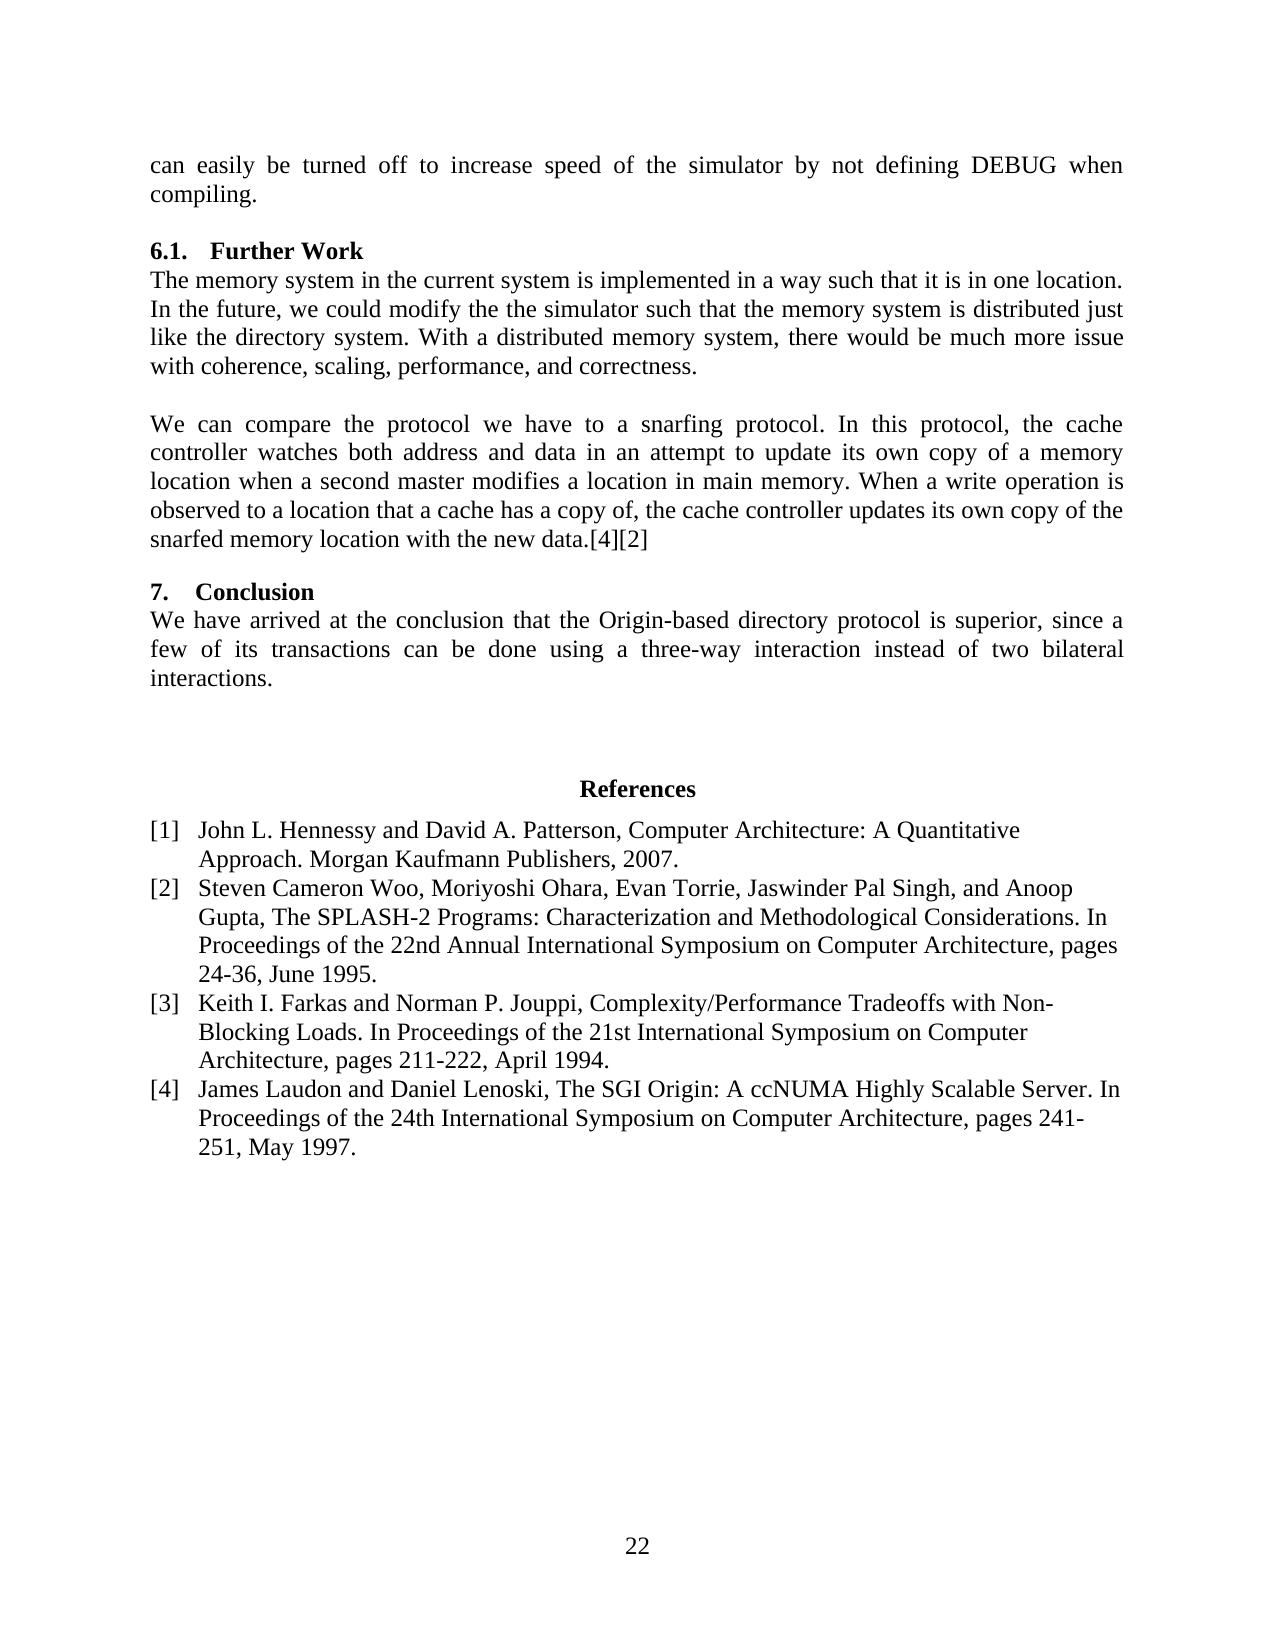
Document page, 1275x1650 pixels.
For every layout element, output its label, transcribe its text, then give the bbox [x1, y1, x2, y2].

subtitle Further Work [150, 236, 1125, 265]
text [1] John L. Hennessy and David A. Patterson, Computer Architecture: A Quantitative Approach. Morgan Kaufmann Publishers, 2007. [150, 815, 1125, 873]
text We have arrived at the conclusion that the Origin-based directory protocol is superior, since a few of its transactions can be done using a three-way interaction instead of two bilateral interactions. [150, 605, 1125, 692]
text can easily be turned off to increase speed of the simulator by not defining DEBUG when compiling. [150, 150, 1125, 207]
text The memory system in the current system is implemented in a way such that it is in one location. In the future, we could modify the the simulator such that the memory system is distributed just like the directory system. With a distributed memory system, there would be much more issue with coherence, scaling, performance, and correctness. [150, 265, 1125, 380]
subtitle Conclusion [150, 577, 1125, 605]
text [2] Steven Cameron Woo, Moriyoshi Ohara, Evan Torrie, Jaswinder Pal Singh, and Anoop Gupta, The SPLASH-2 Programs: Characterization and Methodological Considerations. In Proceedings of the 22nd Annual International Symposium on Computer Architecture, pages 24-36, June 1995. [150, 873, 1125, 988]
text We can compare the protocol we have to a snarfing protocol. In this protocol, the cache controller watches both address and data in an attempt to update its own copy of a memory location when a second master modifies a location in main memory. When a write operation is observed to a location that a cache has a copy of, the cache controller updates its own copy of the snarfed memory location with the new data.[4][2] [150, 409, 1125, 552]
subtitle References [150, 774, 1125, 803]
text [3] Keith I. Farkas and Norman P. Jouppi, Complexity/Performance Tradeoffs with Non-Blocking Loads. In Proceedings of the 21st International Symposium on Computer Architecture, pages 211-222, April 1994. [150, 988, 1125, 1074]
text [4] James Laudon and Daniel Lenoski, The SGI Origin: A ccNUMA Highly Scalable Server. In Proceedings of the 24th International Symposium on Computer Architecture, pages 241-251, May 1997. [150, 1074, 1125, 1160]
